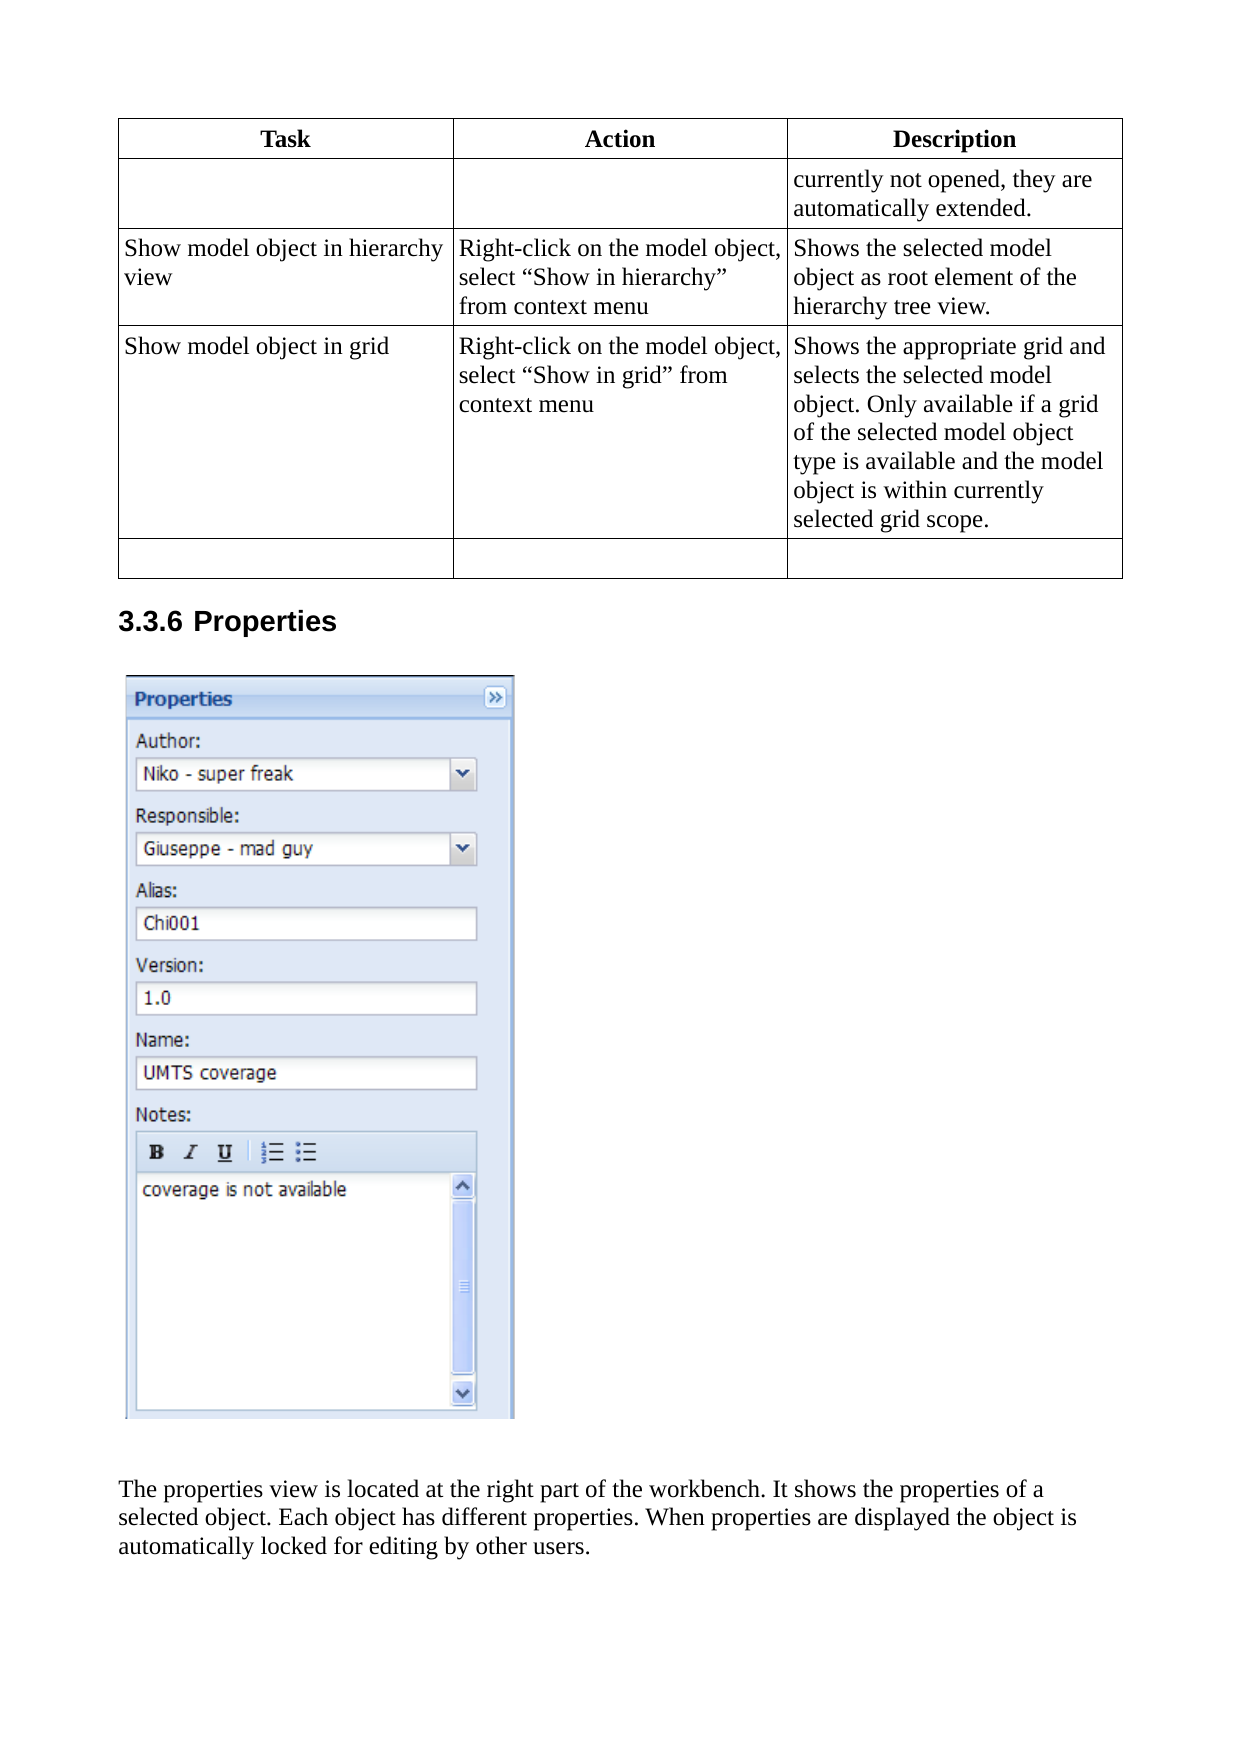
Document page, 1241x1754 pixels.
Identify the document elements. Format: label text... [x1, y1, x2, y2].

table_cell Show model object in hierarchy view [119, 229, 453, 325]
table_cell [454, 159, 787, 228]
table_cell Shows the selected model object as root element of the hierarchy tree view. [788, 229, 1122, 325]
table_cell [119, 539, 453, 578]
table_header Action [454, 119, 787, 158]
table_cell Right-click on the model object, select “Show in hierarchy” from context menu [454, 229, 787, 325]
table_cell currently not opened, they are automatically extended. [788, 159, 1122, 228]
picture [125, 675, 515, 1419]
subtitle Properties [118, 603, 1122, 637]
table_cell Shows the appropriate grid and selects the selected model object. Only available if a grid of the selected model object type is available and the model object is within currently selected grid scope. [788, 326, 1122, 538]
text The properties view is located at the right part of the workbench. It shows the properties of a selected object. Each object has different properties. When properties are displayed the object is automatically locked for editing by other users. [118, 1474, 1122, 1560]
table_header Task [119, 119, 453, 158]
table_header Description [788, 119, 1122, 158]
table_cell [454, 539, 787, 578]
table_cell Show model object in grid [119, 326, 453, 538]
table_cell [788, 539, 1122, 578]
table_cell Right-click on the model object, select “Show in grid” from context menu [454, 326, 787, 538]
table_cell [119, 159, 453, 228]
